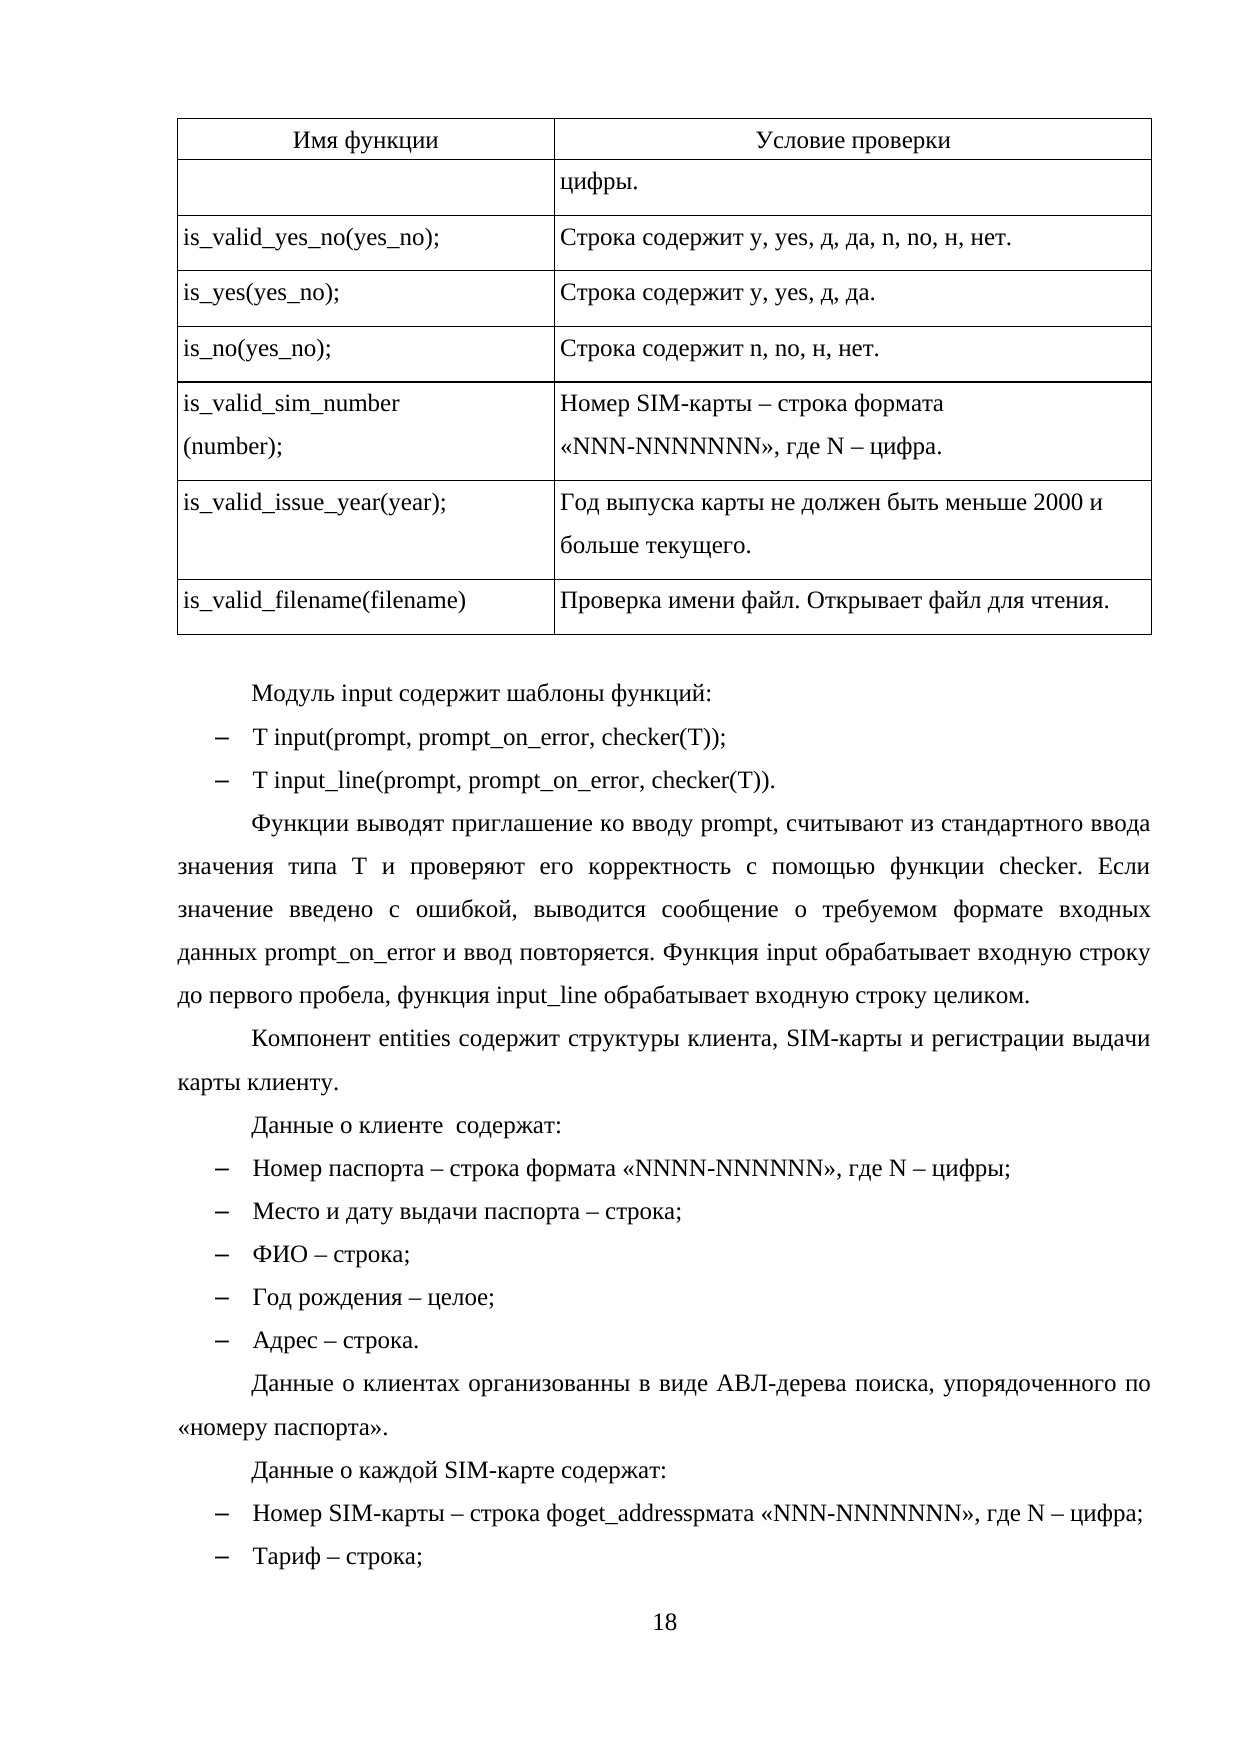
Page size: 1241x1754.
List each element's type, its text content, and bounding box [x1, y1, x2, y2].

list Год рождения – целое; [215, 1282, 1152, 1311]
list Место и дату выдачи паспорта – строка; [215, 1196, 1152, 1225]
table_cell is_yes(yes_no); [178, 271, 554, 326]
text Компонент entities содержит структуры клиента, SIM-карты и регистрации выдачи карты клиенту. [177, 1023, 1152, 1095]
table_cell Строка содержит y, yes, д, да. [555, 271, 1151, 326]
table_header Условие проверки [555, 119, 1151, 159]
text Модуль input содержит шаблоны функций: [177, 678, 1152, 707]
table_cell is_valid_filename(filename) [178, 580, 554, 634]
table_cell Проверка имени файл. Открывает файл для чтения. [555, 580, 1151, 634]
text Данные о клиентах организованны в виде АВЛ-дерева поиска, упорядоченного по «номеру паспорта». [177, 1368, 1152, 1440]
table_cell is_valid_yes_no(yes_no); [178, 216, 554, 270]
table_cell [178, 160, 554, 215]
table_cell Строка содержит y, yes, д, да, n, no, н, нет. [555, 216, 1151, 270]
list Адрес – строка. [215, 1325, 1152, 1354]
table_cell is_valid_issue_year(year); [178, 481, 554, 579]
list Тариф – строка; [215, 1541, 1152, 1570]
table_cell Номер SIM-карты – строка формата «NNN-NNNNNNN», где N – цифра. [555, 383, 1151, 480]
list Номер SIM-карты – строка фоget_addressрмата «NNN-NNNNNNN», где N – цифра; [215, 1498, 1152, 1527]
table_cell is_valid_sim_number (number); [178, 383, 554, 480]
table_cell Строка содержит n, no, н, нет. [555, 327, 1151, 381]
table_cell is_no(yes_no); [178, 327, 554, 381]
list T input(prompt, prompt_on_error, checker(T)); [215, 722, 1152, 750]
list ФИО – строка; [215, 1239, 1152, 1268]
table_cell Год выпуска карты не должен быть меньше 2000 и больше текущего. [555, 481, 1151, 579]
list Номер паспорта – строка формата «NNNN-NNNNNN», где N – цифры; [215, 1153, 1152, 1182]
table_cell цифры. [555, 160, 1151, 215]
text Данные о каждой SIM-карте содержат: [177, 1455, 1152, 1483]
table_header Имя функции [178, 119, 554, 159]
text Данные о клиенте содержат: [177, 1110, 1152, 1138]
list T input_line(prompt, prompt_on_error, checker(T)). [215, 765, 1152, 793]
text Функции выводят приглашение ко вводу prompt, считывают из стандартного ввода значения типа T и проверяют его корректность с помощью функции checker. Если значение введено с ошибкой, выводится сообщение о требуемом формате входных данных prompt_on_error и ввод повторяется. Функция input обрабатывает входную строку до первого пробела, функция input_line обрабатывает входную строку целиком. [177, 808, 1152, 1009]
